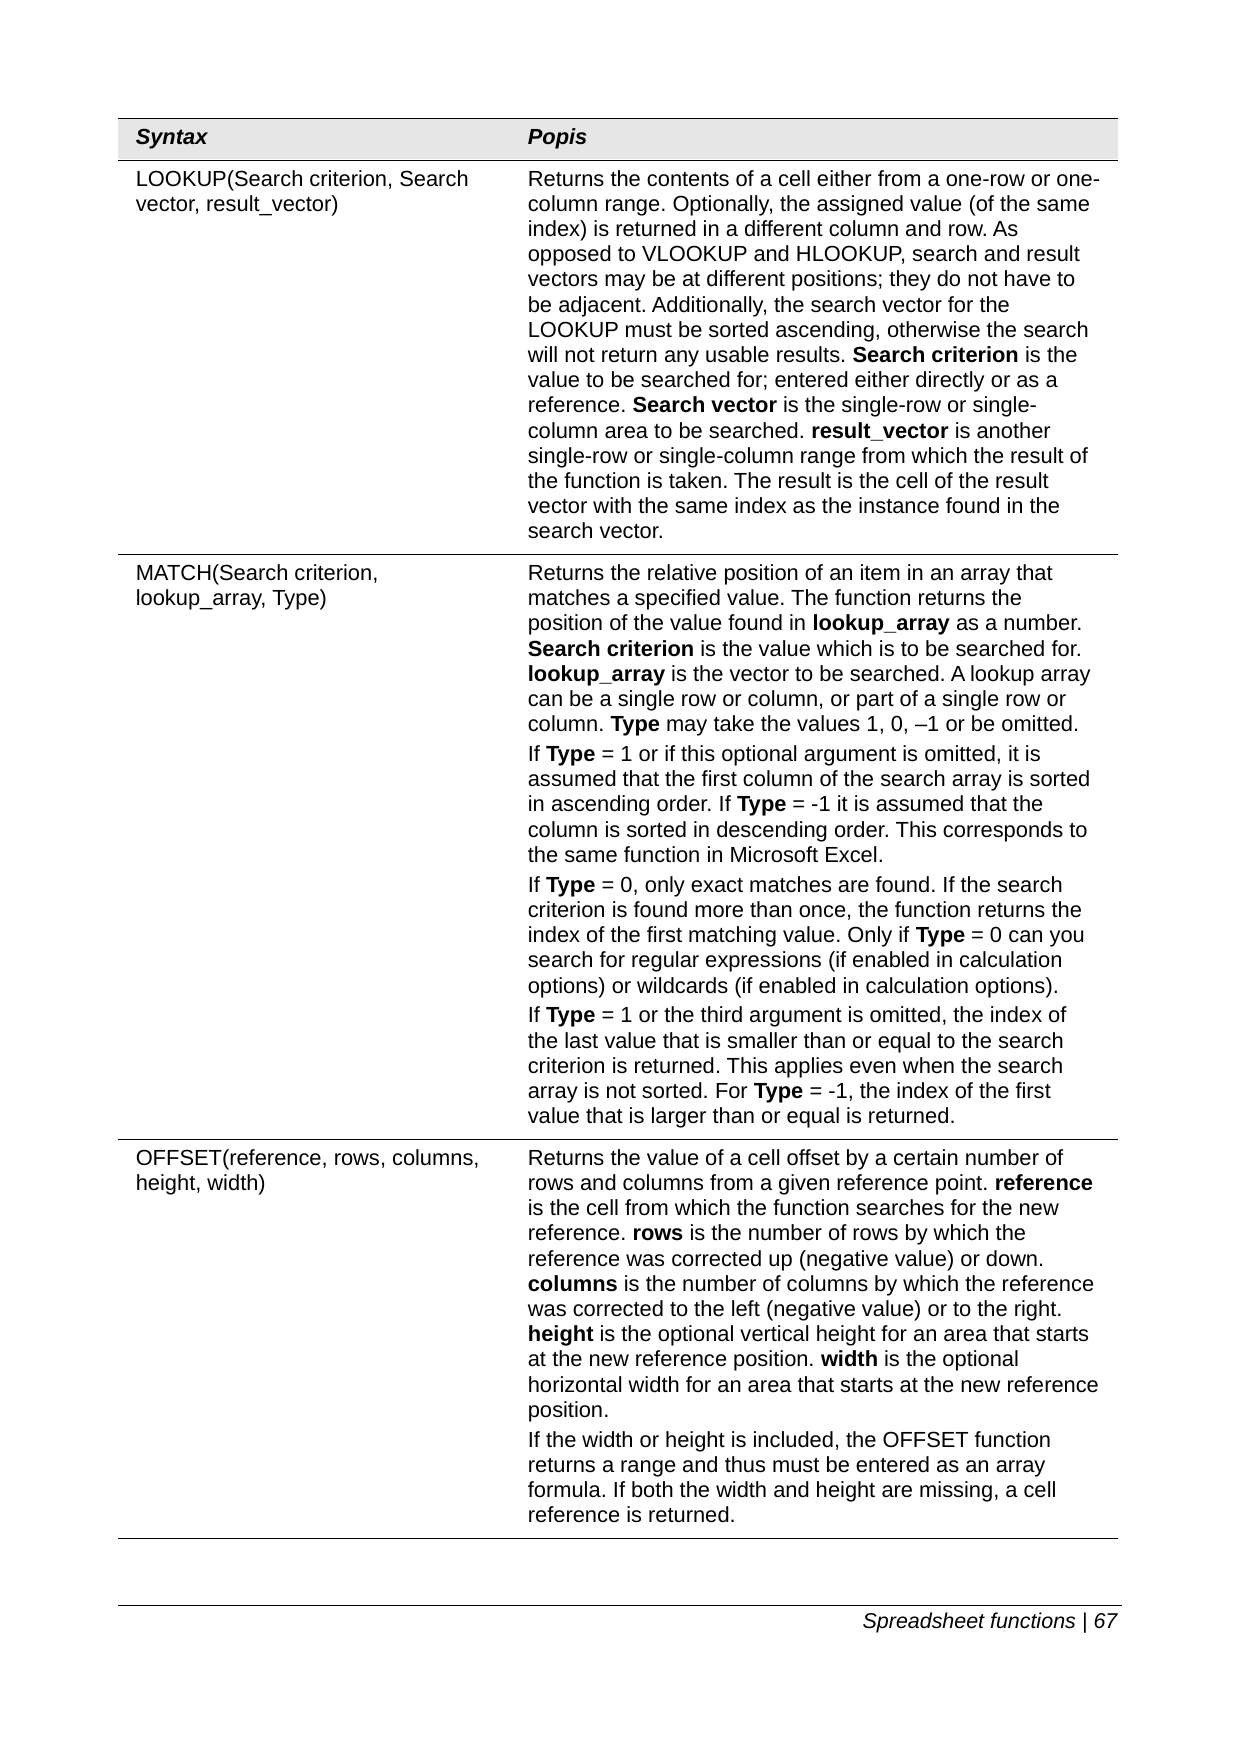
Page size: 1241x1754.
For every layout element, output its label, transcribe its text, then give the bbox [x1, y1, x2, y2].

table_cell LOOKUP(Search criterion, Search vector, result_vector) [118, 161, 510, 554]
table_cell Returns the value of a cell offset by a certain number of rows and columns from a given reference point. reference is the cell from which the function searches for the new reference. rows is the number of rows by which the reference was corrected up (negative value) or down. columns is the number of columns by which the reference was corrected to the left (negative value) or to the right. height is the optional vertical height for an area that starts at the new reference position. width is the optional horizontal width for an area that starts at the new reference position. If the width or height is included, the OFFSET function returns a range and thus must be entered as an array formula. If both the width and height are missing, a cell reference is returned. [510, 1140, 1118, 1538]
table_header Popis [510, 119, 1118, 159]
table_cell Returns the relative position of an item in an array that matches a specified value. The function returns the position of the value found in lookup_array as a number. Search criterion is the value which is to be searched for. lookup_array is the vector to be searched. A lookup array can be a single row or column, or part of a single row or column. Type may take the values 1, 0, –1 or be omitted. If Type = 1 or if this optional argument is omitted, it is assumed that the first column of the search array is sorted in ascending order. If Type = -1 it is assumed that the column is sorted in descending order. This corresponds to the same function in Microsoft Excel. If Type = 0, only exact matches are found. If the search criterion is found more than once, the function returns the index of the first matching value. Only if Type = 0 can you search for regular expressions (if enabled in calculation options) or wildcards (if enabled in calculation options). If Type = 1 or the third argument is omitted, the index of the last value that is smaller than or equal to the search criterion is returned. This applies even when the search array is not sorted. For Type = -1, the index of the first value that is larger than or equal is returned. [510, 555, 1118, 1139]
table_cell MATCH(Search criterion, lookup_array, Type) [118, 555, 510, 1139]
table_cell Returns the contents of a cell either from a one-row or one-column range. Optionally, the assigned value (of the same index) is returned in a different column and row. As opposed to VLOOKUP and HLOOKUP, search and result vectors may be at different positions; they do not have to be adjacent. Additionally, the search vector for the LOOKUP must be sorted ascending, otherwise the search will not return any usable results. Search criterion is the value to be searched for; entered either directly or as a reference. Search vector is the single-row or single-column area to be searched. result_vector is another single-row or single-column range from which the result of the function is taken. The result is the cell of the result vector with the same index as the instance found in the search vector. [510, 161, 1118, 554]
table_cell OFFSET(reference, rows, columns, height, width) [118, 1140, 510, 1538]
table_header Syntax [118, 119, 510, 159]
